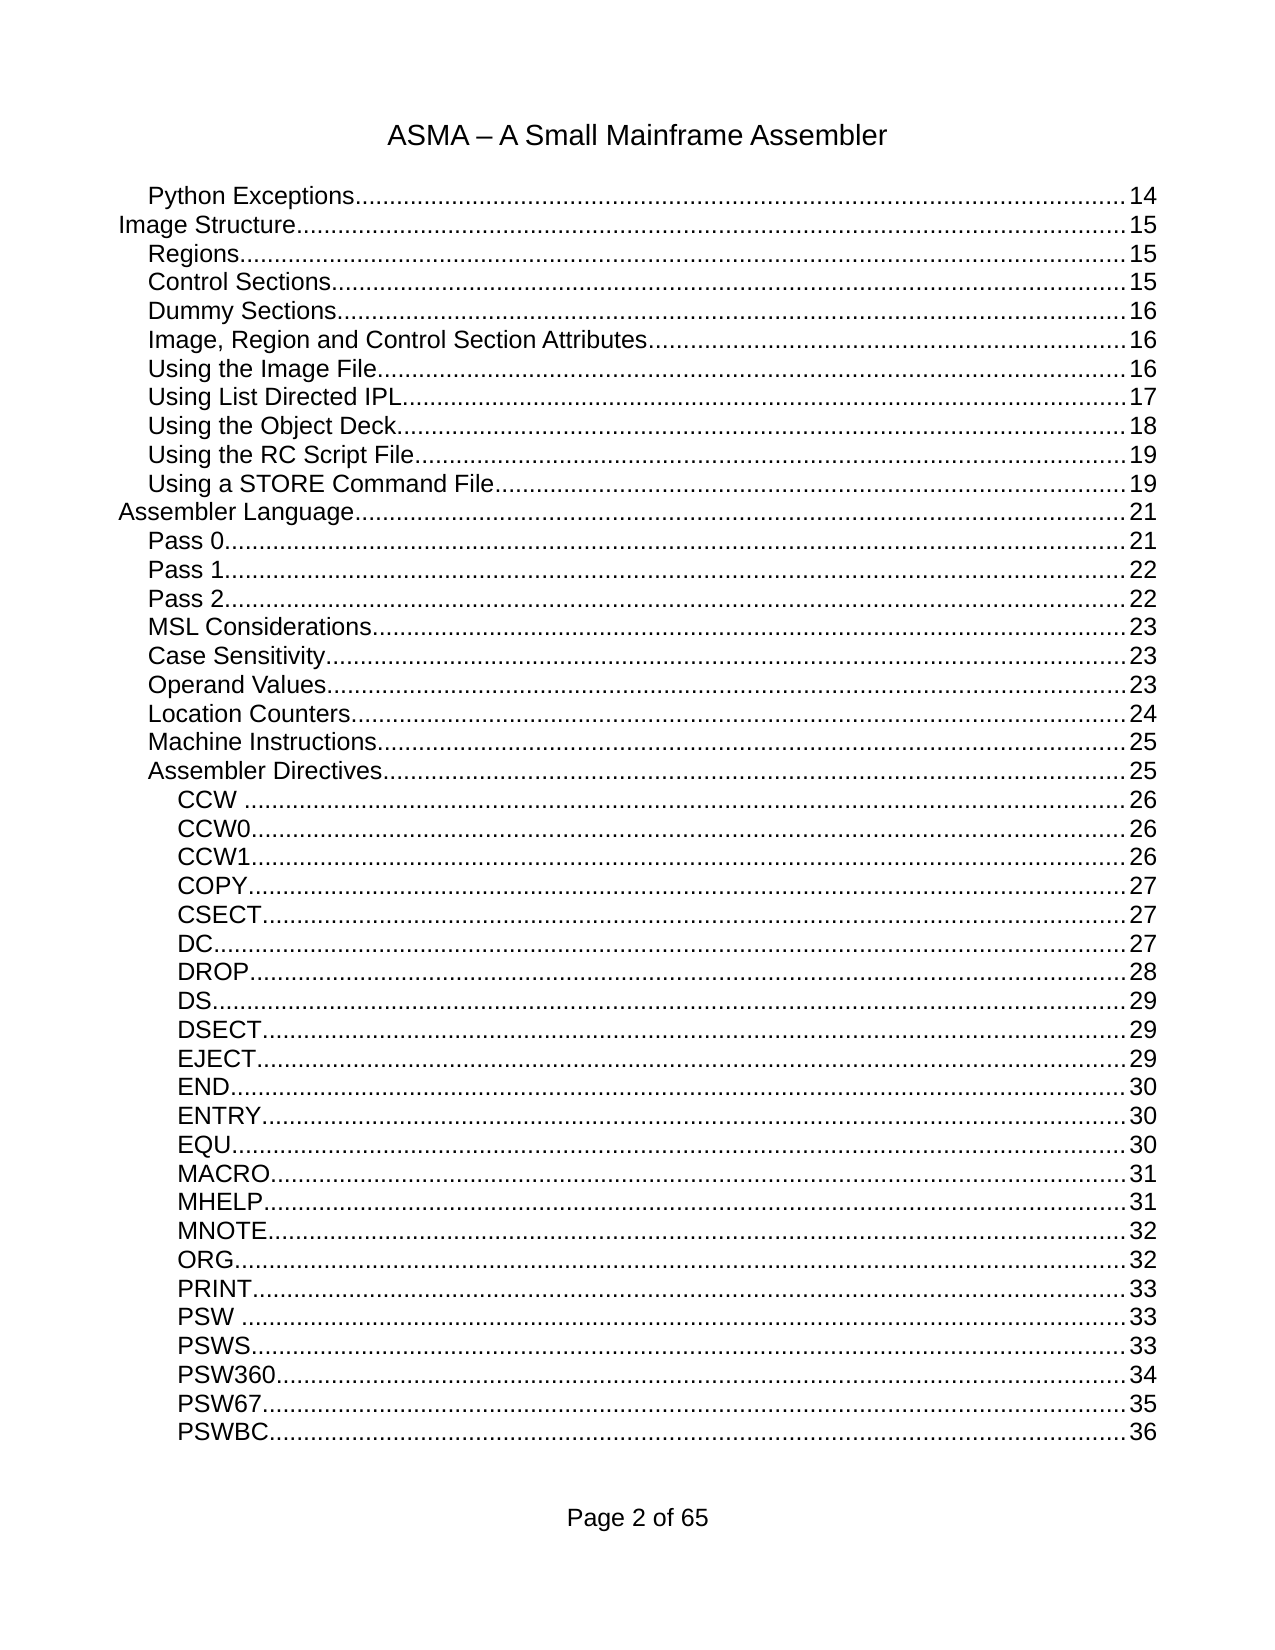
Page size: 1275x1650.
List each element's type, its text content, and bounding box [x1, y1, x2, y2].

text ORG 32 [177, 1245, 1157, 1274]
text Assembler Directives 25 [148, 756, 1157, 785]
text Python Exceptions 14 [148, 181, 1157, 210]
text CSECT 27 [177, 900, 1157, 929]
text MNOTE 32 [177, 1216, 1157, 1245]
text Machine Instructions 25 [148, 727, 1157, 756]
text CCW0 26 [177, 814, 1157, 842]
text Using the Object Deck 18 [148, 411, 1157, 440]
text DSECT 29 [177, 1015, 1157, 1044]
text PSW67 35 [177, 1389, 1157, 1417]
text Operand Values 23 [148, 670, 1157, 699]
text CCW 26 [177, 785, 1157, 814]
text MSL Considerations 23 [148, 612, 1157, 641]
text END 30 [177, 1072, 1157, 1101]
text MHELP 31 [177, 1187, 1157, 1216]
text Regions 15 [148, 239, 1157, 267]
text Using the Image File 16 [148, 354, 1157, 382]
text Pass 0 21 [148, 526, 1157, 555]
text DROP 28 [177, 957, 1157, 986]
text Assembler Language 21 [118, 497, 1157, 526]
text COPY 27 [177, 871, 1157, 900]
text Pass 2 22 [148, 584, 1157, 612]
text PSW 33 [177, 1302, 1157, 1331]
text Using List Directed IPL 17 [148, 382, 1157, 411]
text EQU 30 [177, 1130, 1157, 1159]
text Using a STORE Command File 19 [148, 469, 1157, 497]
text Location Counters 24 [148, 699, 1157, 727]
text Control Sections 15 [148, 267, 1157, 296]
text Dummy Sections 16 [148, 296, 1157, 325]
text Pass 1 22 [148, 555, 1157, 584]
text ENTRY 30 [177, 1101, 1157, 1130]
text Image Structure 15 [118, 210, 1157, 239]
text Using the RC Script File 19 [148, 440, 1157, 469]
text PSW360 34 [177, 1360, 1157, 1389]
text PRINT 33 [177, 1274, 1157, 1302]
text DC 27 [177, 929, 1157, 957]
text Case Sensitivity 23 [148, 641, 1157, 670]
text Image, Region and Control Section Attributes 16 [148, 325, 1157, 354]
text EJECT 29 [177, 1044, 1157, 1072]
text DS 29 [177, 986, 1157, 1015]
text MACRO 31 [177, 1159, 1157, 1187]
text PSWBC 36 [177, 1417, 1157, 1446]
text CCW1 26 [177, 842, 1157, 871]
text PSWS 33 [177, 1331, 1157, 1360]
